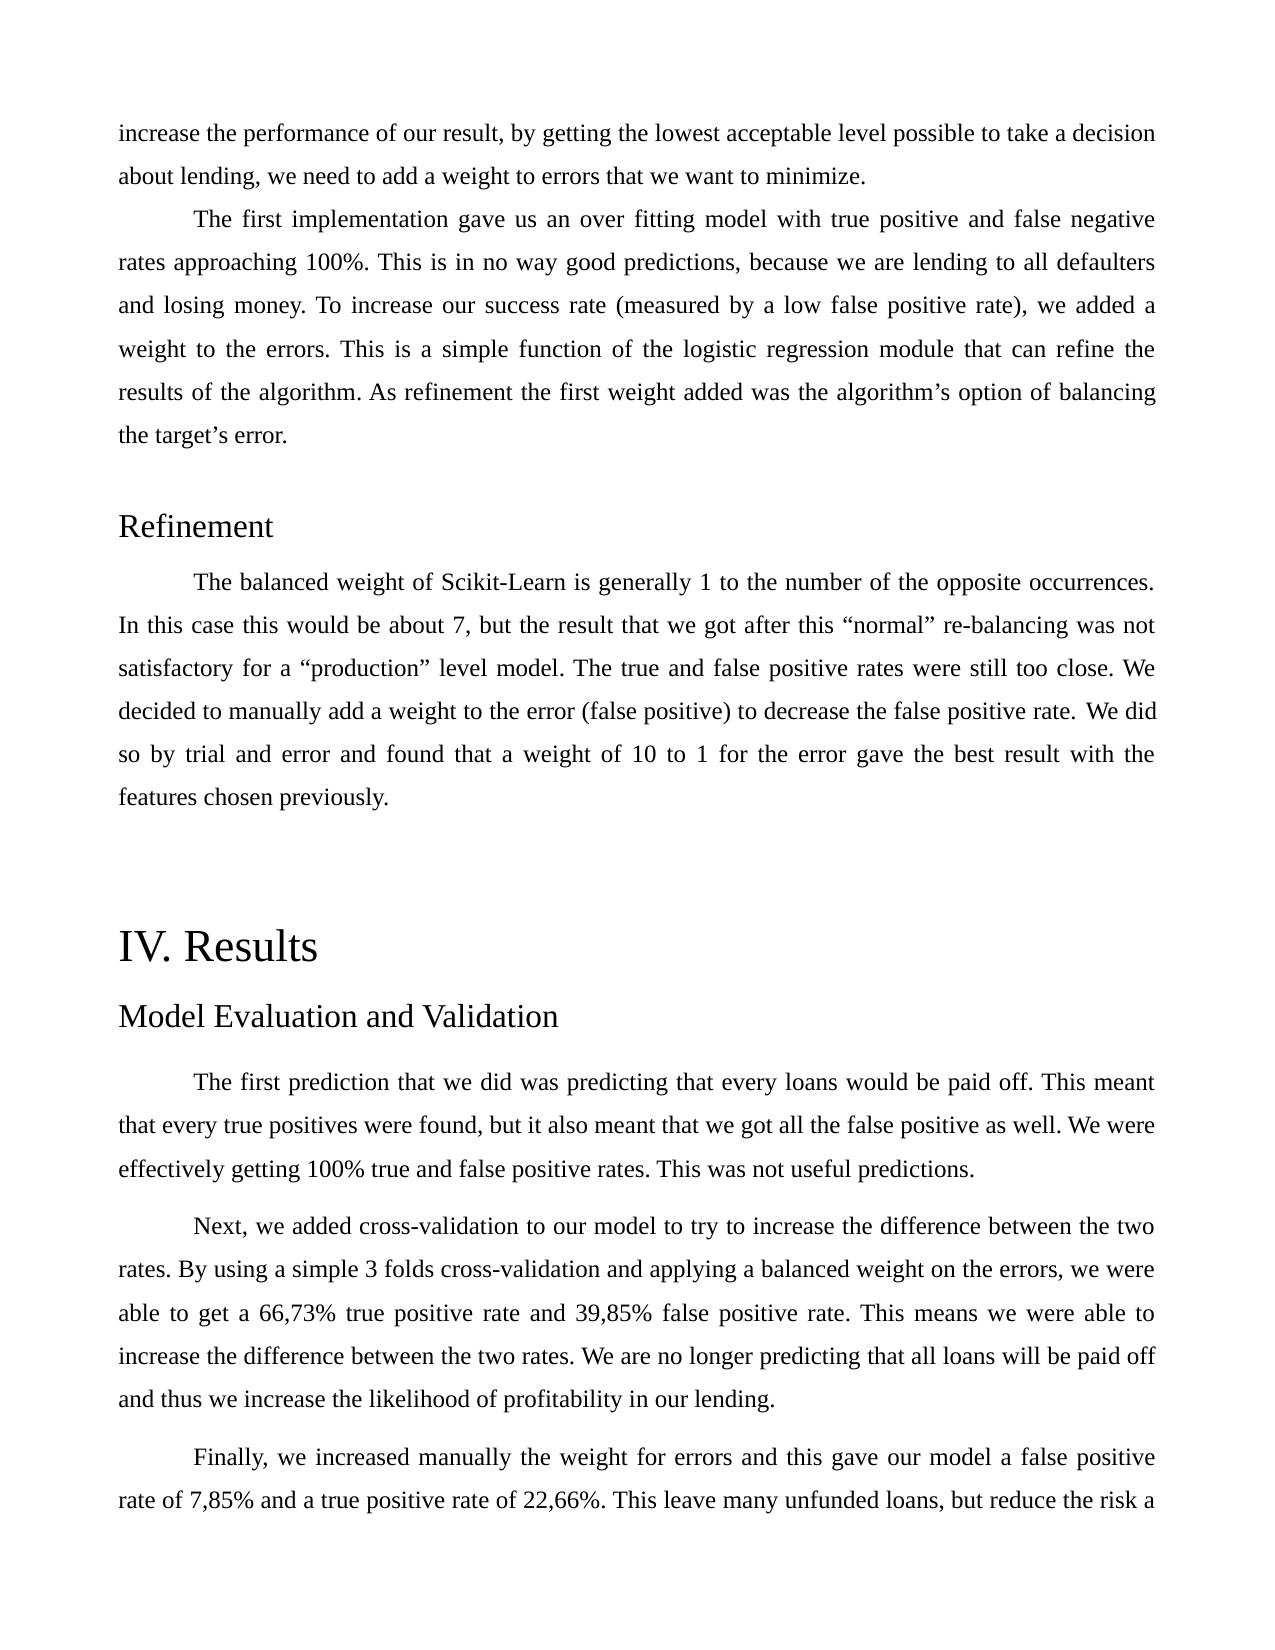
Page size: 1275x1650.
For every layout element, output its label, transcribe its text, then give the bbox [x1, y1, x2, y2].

text The first implementation gave us an over fitting model with true positive and false negative rates approaching 100%. This is in no way good predictions, because we are lending to all defaulters and losing money. To increase our success rate (measured by a low false positive rate), we added a weight to the errors. This is a simple function of the logistic regression module that can refine the results of the algorithm. As refinement the first weight added was the algorithm’s option of balancing the target’s error. [118, 204, 1157, 449]
text Model Evaluation and Validation [118, 996, 1157, 1035]
text Finally, we increased manually the weight for errors and this gave our model a false positive rate of 7,85% and a true positive rate of 22,66%. This leave many unfunded loans, but reduce the risk a [118, 1442, 1157, 1513]
text Next, we added cross-validation to our model to try to increase the difference between the two rates. By using a simple 3 folds cross-validation and applying a balanced weight on the errors, we were able to get a 66,73% true positive rate and 39,85% false positive rate. This means we were able to increase the difference between the two rates. We are no longer predicting that all loans will be paid off and thus we increase the likelihood of profitability in our lending. [118, 1211, 1157, 1413]
text IV. Results [118, 919, 1157, 971]
text The first prediction that we did was predicting that every loans would be paid off. This meant that every true positives were found, but it also meant that we got all the false positive as well. We were effectively getting 100% true and false positive rates. This was not useful predictions. [118, 1067, 1157, 1182]
text Refinement [118, 506, 1157, 544]
text The balanced weight of Scikit-Learn is generally 1 to the number of the opposite occurrences. In this case this would be about 7, but the result that we got after this “normal” re-balancing was not satisfactory for a “production” level model. The true and false positive rates were still too close. We decided to manually add a weight to the error (false positive) to decrease the false positive rate. We did so by trial and error and found that a weight of 10 to 1 for the error gave the best result with the features chosen previously. [118, 567, 1157, 811]
text increase the performance of our result, by getting the lowest acceptable level possible to take a decision about lending, we need to add a weight to errors that we want to minimize. [118, 118, 1157, 190]
